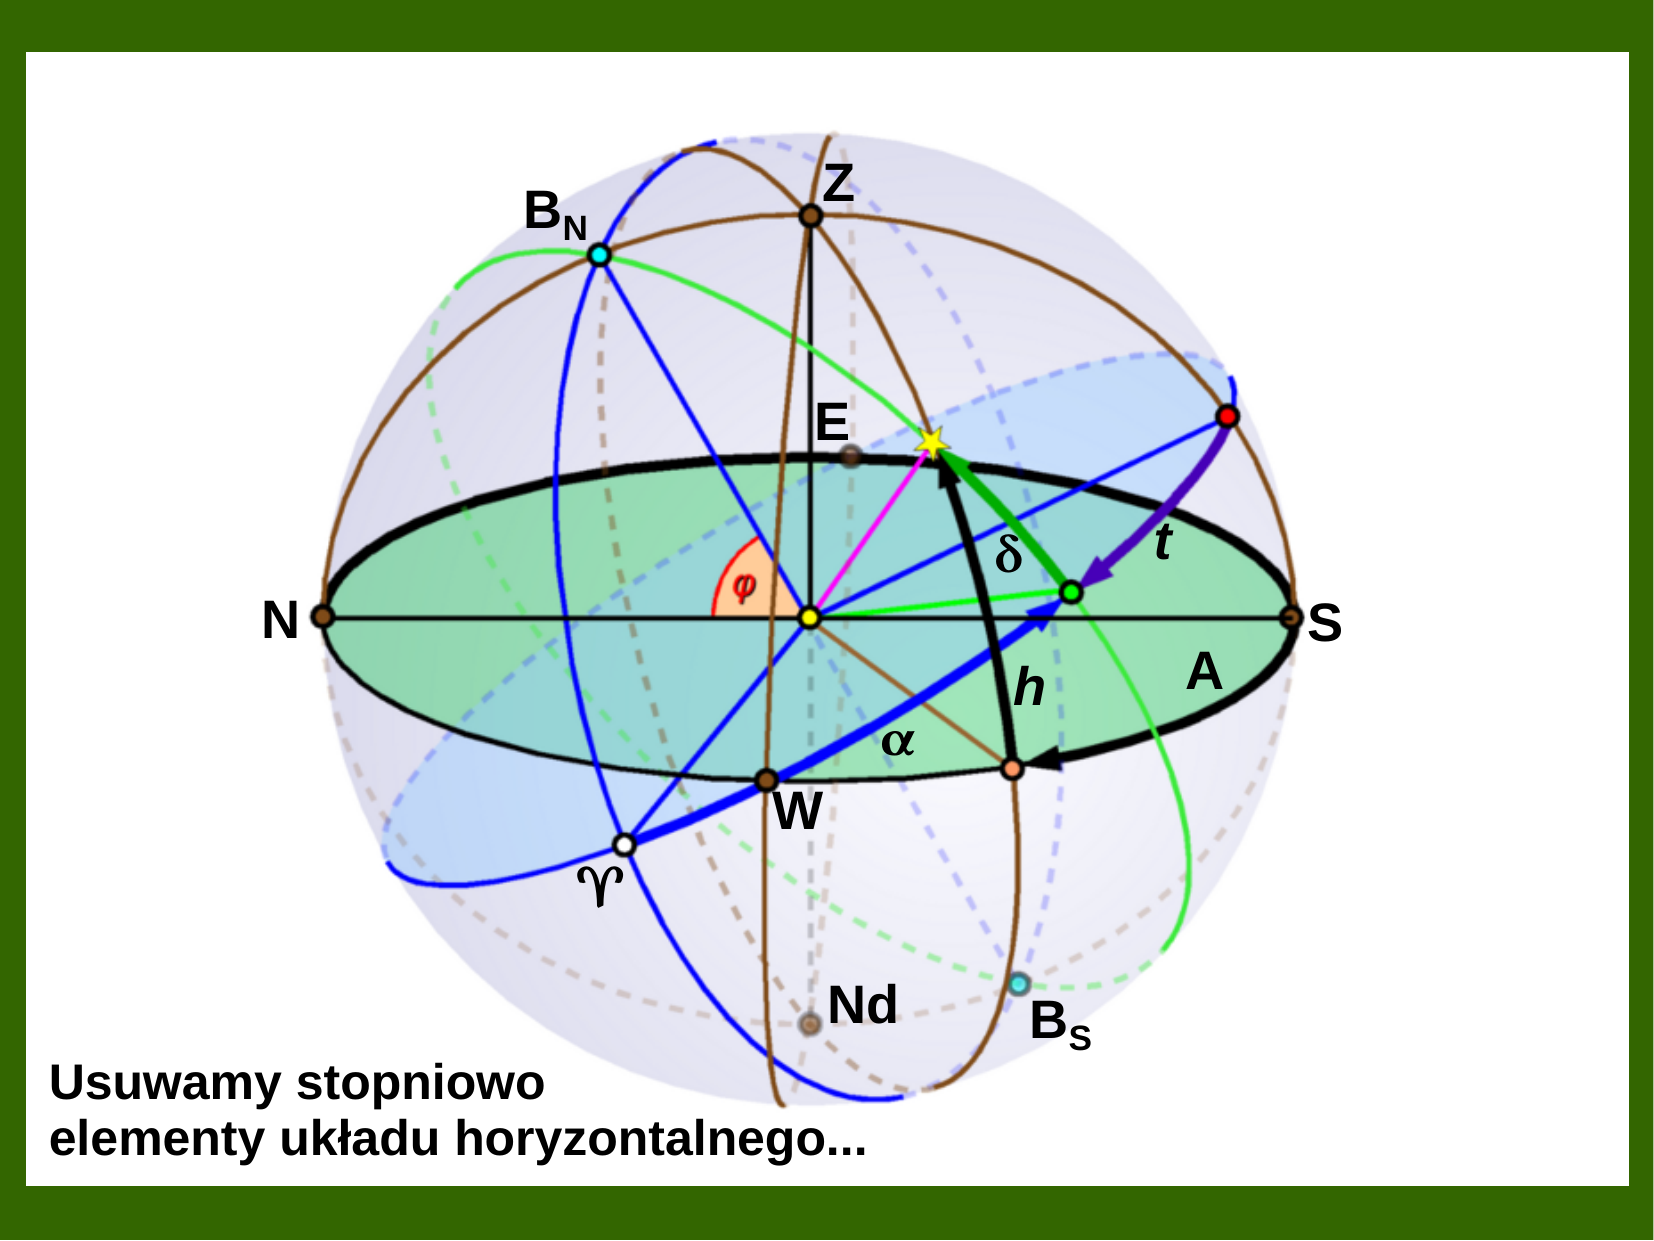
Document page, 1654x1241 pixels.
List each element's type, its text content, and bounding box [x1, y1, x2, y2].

text_box E [799, 383, 866, 460]
text_box δ [980, 516, 1047, 595]
text_box W [757, 773, 839, 849]
text_box N [246, 582, 316, 658]
text_box S [1292, 585, 1359, 661]
picture [26, 52, 1629, 1186]
text_box ♈ [561, 844, 640, 923]
text_box α [866, 699, 934, 778]
text_box h [998, 648, 1062, 725]
text_box A [1170, 632, 1240, 709]
text_box Nd [813, 966, 916, 1043]
text_box Usuwamy stopniowo elementy układu horyzontalnego... [34, 1047, 898, 1174]
text_box BS [1014, 982, 1107, 1066]
text_box Z [807, 145, 871, 221]
text_box t [1138, 503, 1187, 579]
text_box BN [508, 172, 604, 255]
